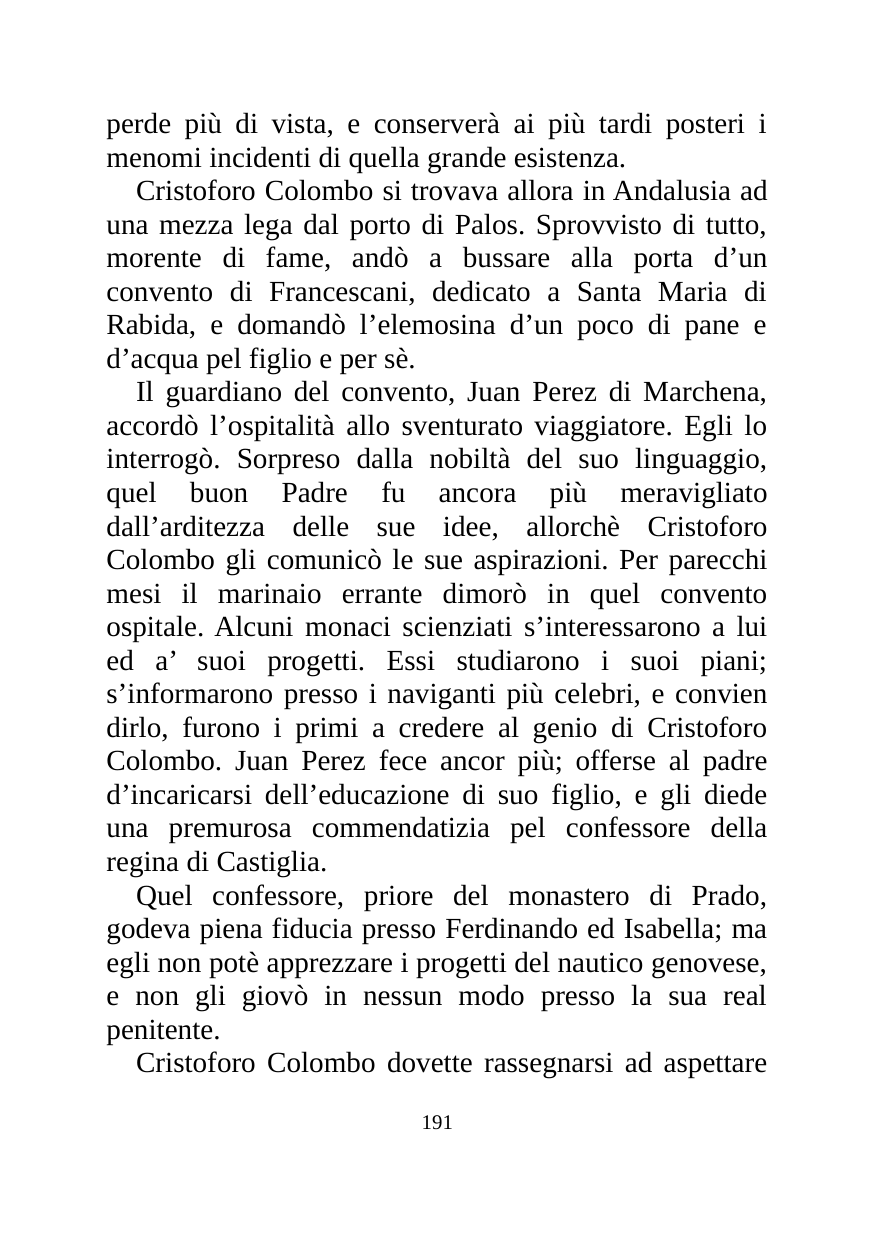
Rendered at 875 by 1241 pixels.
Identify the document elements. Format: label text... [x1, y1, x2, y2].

text Cristoforo Colombo si trovava allora in Andalusia ad una mezza lega dal porto di Palos. Sprovvisto di tutto, morente di fame, andò a bussare alla porta d’un convento di Francescani, dedicato a Santa Maria di Rabida, e domandò l’elemosina d’un poco di pane e d’acqua pel figlio e per sè. [106, 173, 768, 374]
text Il guardiano del convento, Juan Perez di Marchena, accordò l’ospitalità allo sventurato viaggiatore. Egli lo interrogò. Sorpreso dalla nobiltà del suo linguaggio, quel buon Padre fu ancora più meravigliato dall’arditezza delle sue idee, allorchè Cristoforo Colombo gli comunicò le sue aspirazioni. Per parecchi mesi il marinaio errante dimorò in quel convento ospitale. Alcuni monaci scienziati s’interessarono a lui ed a’ suoi progetti. Essi studiarono i suoi piani; s’informarono presso i naviganti più celebri, e convien dirlo, furono i primi a credere al genio di Cristoforo Colombo. Juan Perez fece ancor più; offerse al padre d’incaricarsi dell’educazione di suo figlio, e gli diede una premurosa commendatizia pel confessore della regina di Castiglia. [106, 374, 768, 878]
text perde più di vista, e conserverà ai più tardi posteri i menomi incidenti di quella grande esistenza. [106, 106, 768, 173]
text Quel confessore, priore del monastero di Prado, godeva piena fiducia presso Ferdinando ed Isabella; ma egli non potè apprezzare i progetti del nautico genovese, e non gli giovò in nessun modo presso la sua real penitente. [106, 878, 768, 1045]
text Cristoforo Colombo dovette rassegnarsi ad aspettare [106, 1045, 768, 1079]
